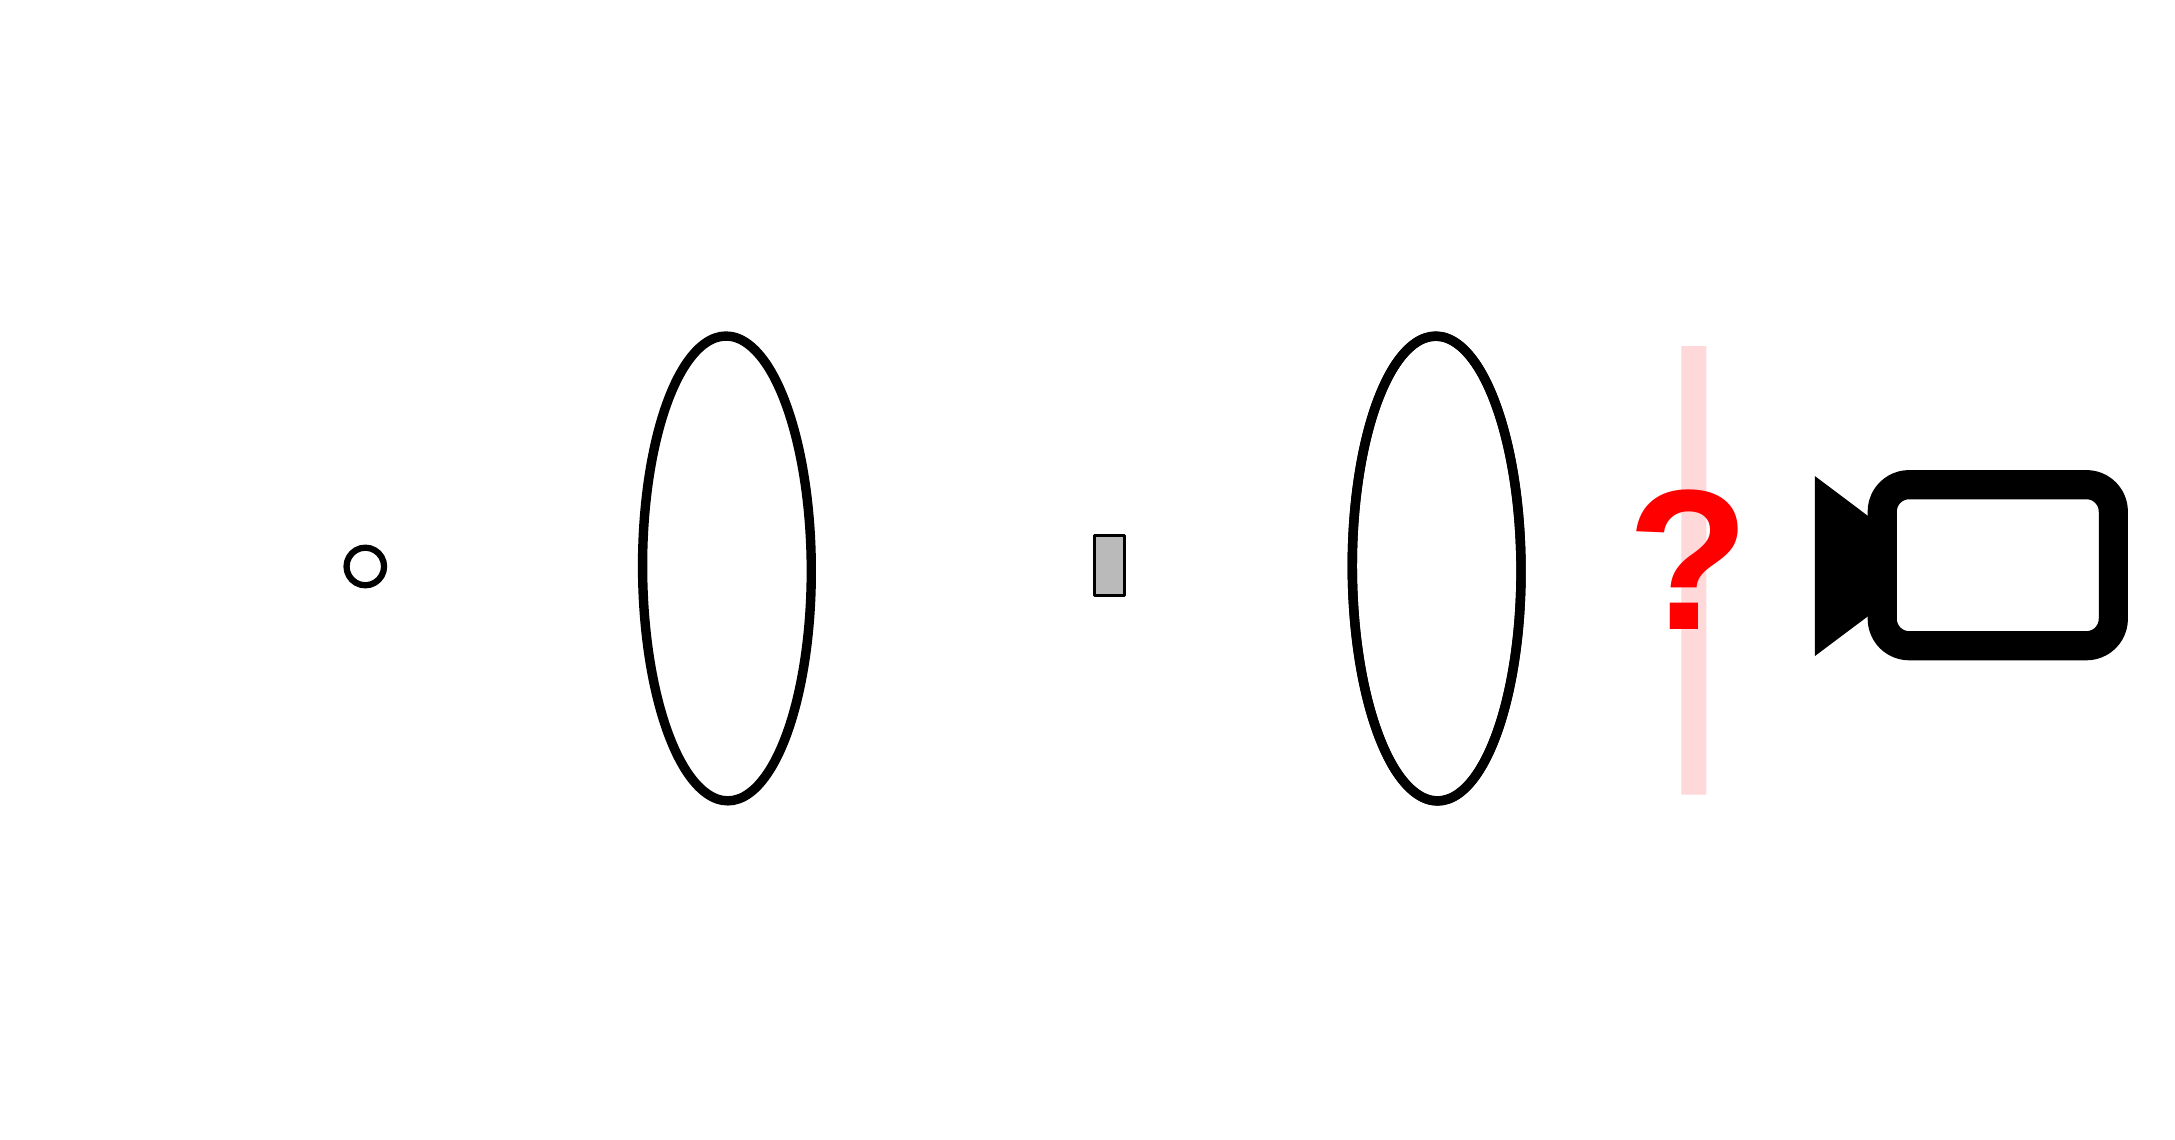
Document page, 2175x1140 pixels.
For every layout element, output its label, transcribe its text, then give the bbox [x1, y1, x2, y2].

text_box ? [1583, 440, 1794, 679]
text_box [1357, 341, 1516, 796]
text_box [1094, 535, 1125, 596]
text_box [1882, 484, 2114, 646]
text_box [642, 336, 812, 801]
text_box [1814, 476, 1875, 657]
